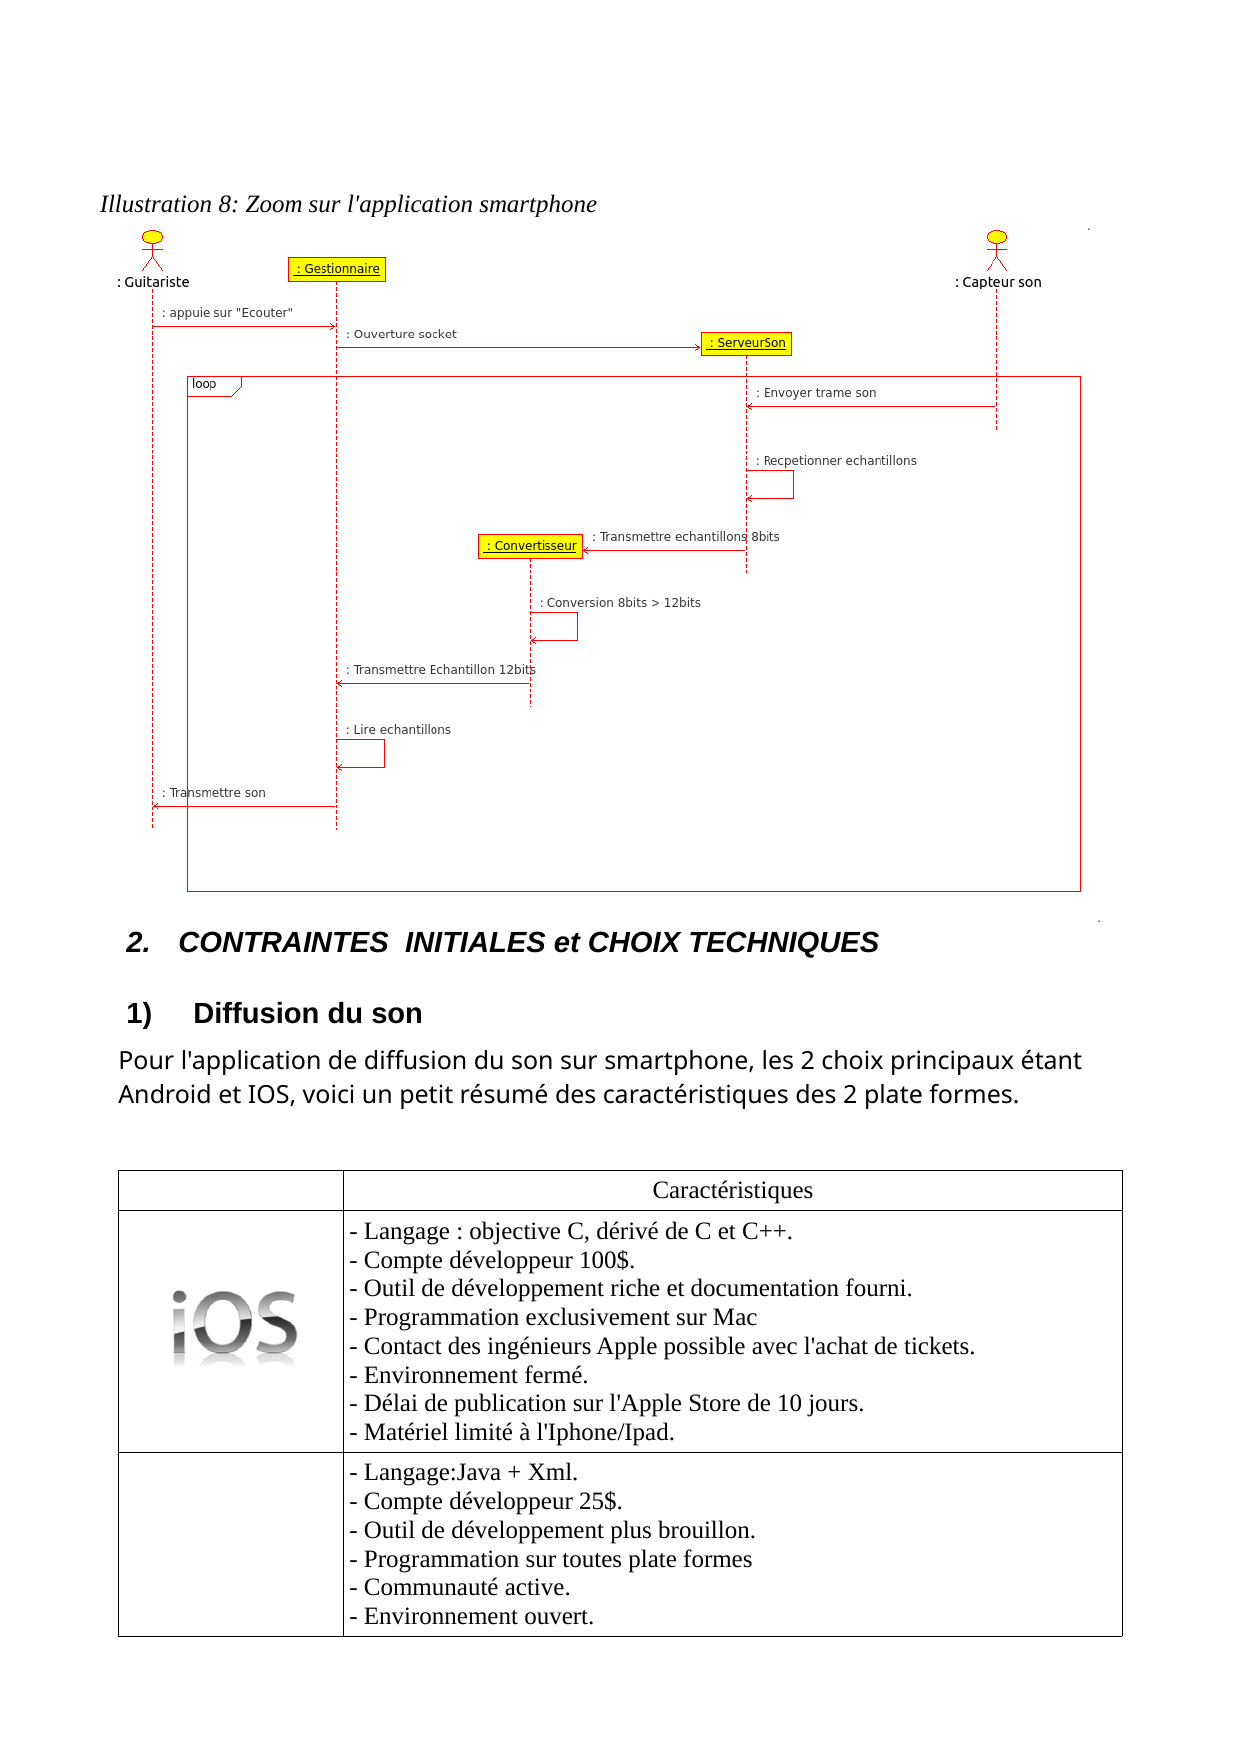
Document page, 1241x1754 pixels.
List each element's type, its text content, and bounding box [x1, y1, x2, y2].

text Illustration 8: Zoom sur l'application smartphone [99, 189, 1141, 218]
table_cell - Langage:Java + Xml. - Compte développeur 25$. - Outil de développement plus brouillon. - Programmation sur toutes plate formes - Communauté active. - Environnement ouvert. [344, 1453, 1122, 1636]
table_cell [119, 1211, 343, 1452]
subtitle [99, 176, 1141, 189]
subtitle Diffusion du son [118, 997, 1122, 1030]
picture [99, 217, 1104, 926]
table_cell - Langage : objective C, dérivé de C et C++. - Compte développeur 100$. - Outil de développement riche et documentation fourni. - Programmation exclusivement sur Mac - Contact des ingénieurs Apple possible avec l'achat de tickets. - Environnement fermé. - Délai de publication sur l'Apple Store de 10 jours. - Matériel limité à l'Iphone/Ipad. [344, 1211, 1122, 1452]
text Pour l'application de diffusion du son sur smartphone, les 2 choix principaux étant Android et IOS, voici un petit résumé des caractéristiques des 2 plate formes. [118, 1043, 1122, 1111]
table_header Caractéristiques [344, 1171, 1122, 1210]
table_cell [119, 1453, 343, 1636]
picture [153, 1271, 309, 1371]
table_header [119, 1171, 343, 1210]
subtitle CONTRAINTES INITIALES et CHOIX TECHNIQUES [118, 926, 1141, 959]
